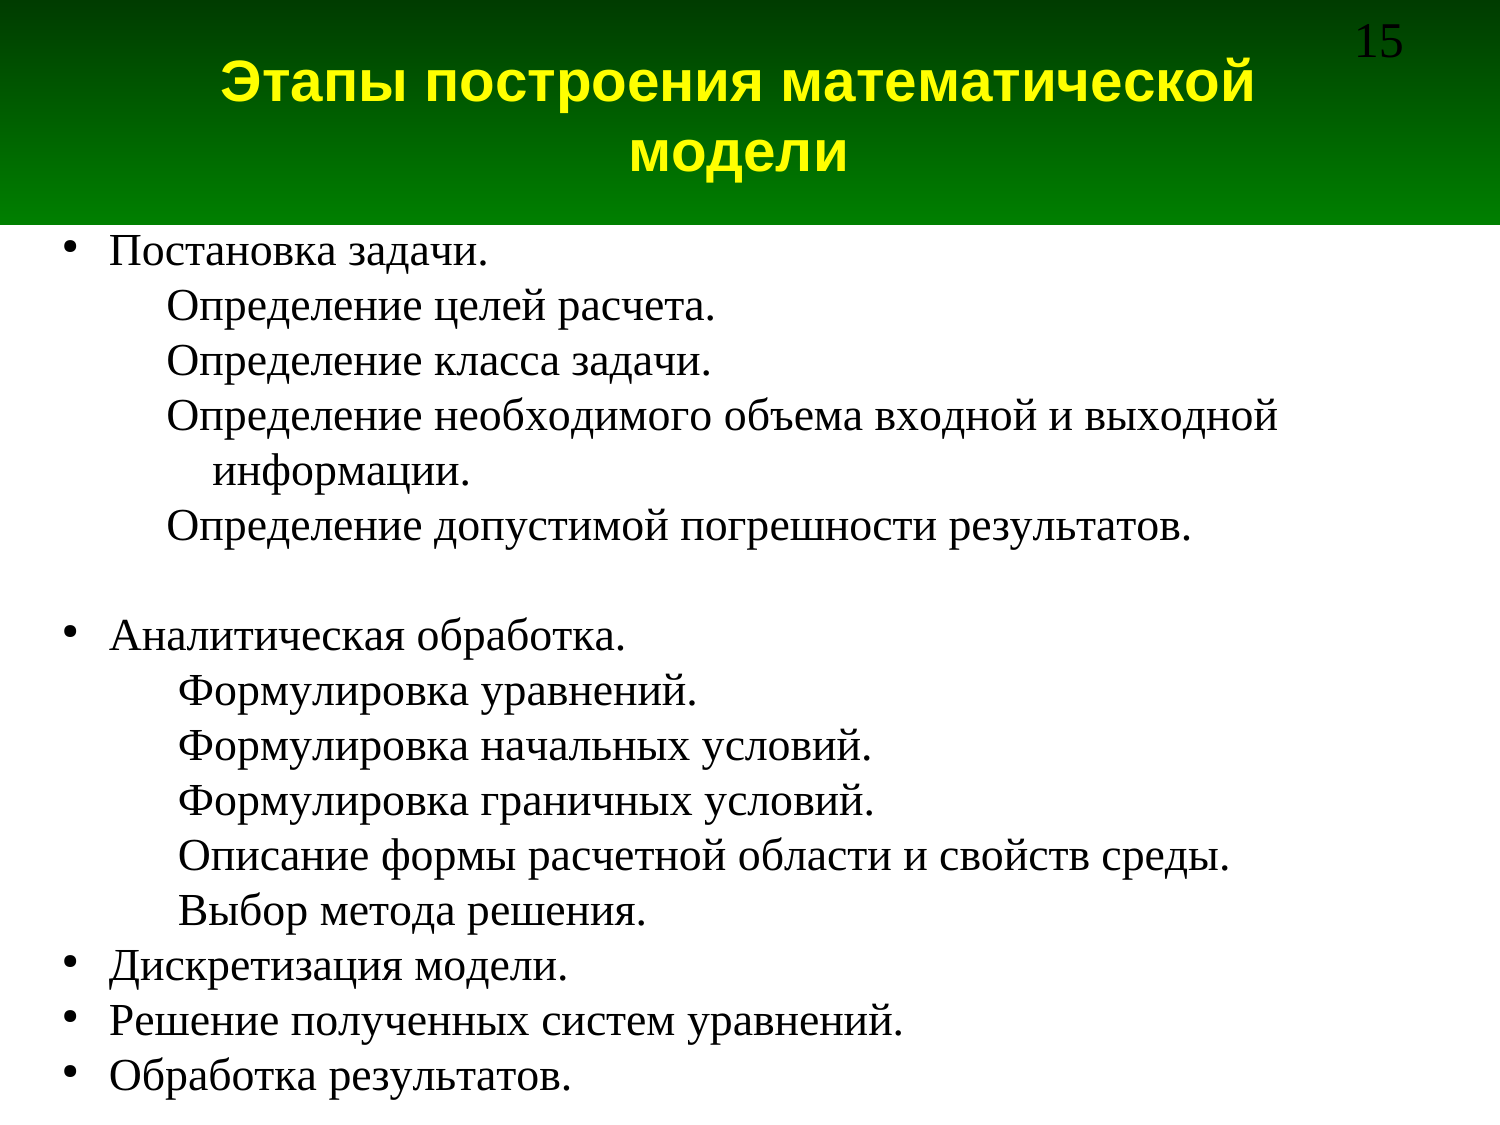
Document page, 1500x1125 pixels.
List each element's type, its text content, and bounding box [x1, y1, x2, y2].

text_box Постановка задачи. Определение целей расчета. Определение класса задачи. Определение необходимого объема входной и выходной информации. Определение допустимой погрешности результатов. Аналитическая обработка. Формулировка уравнений. Формулировка начальных условий. Формулировка граничных условий. Описание формы расчетной области и свойств среды. Выбор метода решения. Дискретизация модели. Решение полученных систем уравнений. Обработка результатов. [47, 212, 1477, 1125]
title Этапы построения математической модели [88, 18, 1389, 207]
